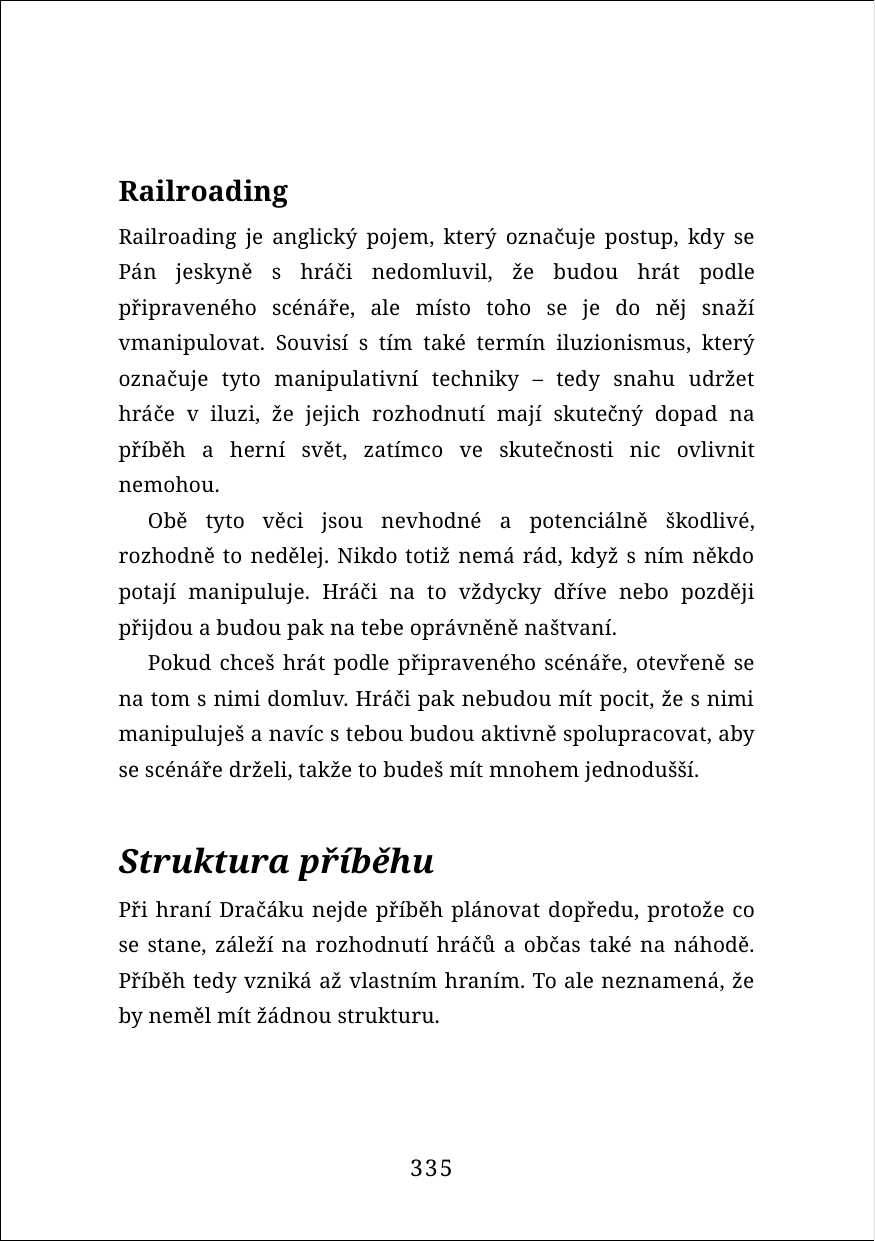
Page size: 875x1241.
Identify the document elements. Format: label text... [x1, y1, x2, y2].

subtitle Railroading [118, 172, 756, 210]
subtitle Struktura příběhu [118, 837, 756, 883]
text Při hraní Dračáku nejde příběh plánovat dopředu, protože co se stane, záleží na rozhodnutí hráčů a občas také na náhodě. Příběh tedy vzniká až vlastním hraním. To ale neznamená, že by neměl mít žádnou strukturu. [118, 895, 756, 1030]
text Railroading je anglický pojem, který označuje postup, kdy se Pán jeskyně s hráči nedomluvil, že budou hrát podle připraveného scénáře, ale místo toho se je do něj snaží vmanipulovat. Souvisí s tím také termín iluzionismus, který označuje tyto manipulativní techniky – tedy snahu udržet hráče v iluzi, že jejich rozhodnutí mají skutečný dopad na příběh a herní svět, zatímco ve skutečnosti nic ovlivnit nemohou. Obě tyto věci jsou nevhodné a potenciálně škodlivé, rozhodně to nedělej. Nikdo totiž nemá rád, když s ním někdo potají manipuluje. Hráči na to vždycky dříve nebo později přijdou a budou pak na tebe oprávněně naštvaní. Pokud chceš hrát podle připraveného scénáře, otevřeně se na tom s nimi domluv. Hráči pak nebudou mít pocit, že s nimi manipuluješ a navíc s tebou budou aktivně spolupracovat, aby se scénáře drželi, takže to budeš mít mnohem jednodušší. [118, 222, 756, 783]
